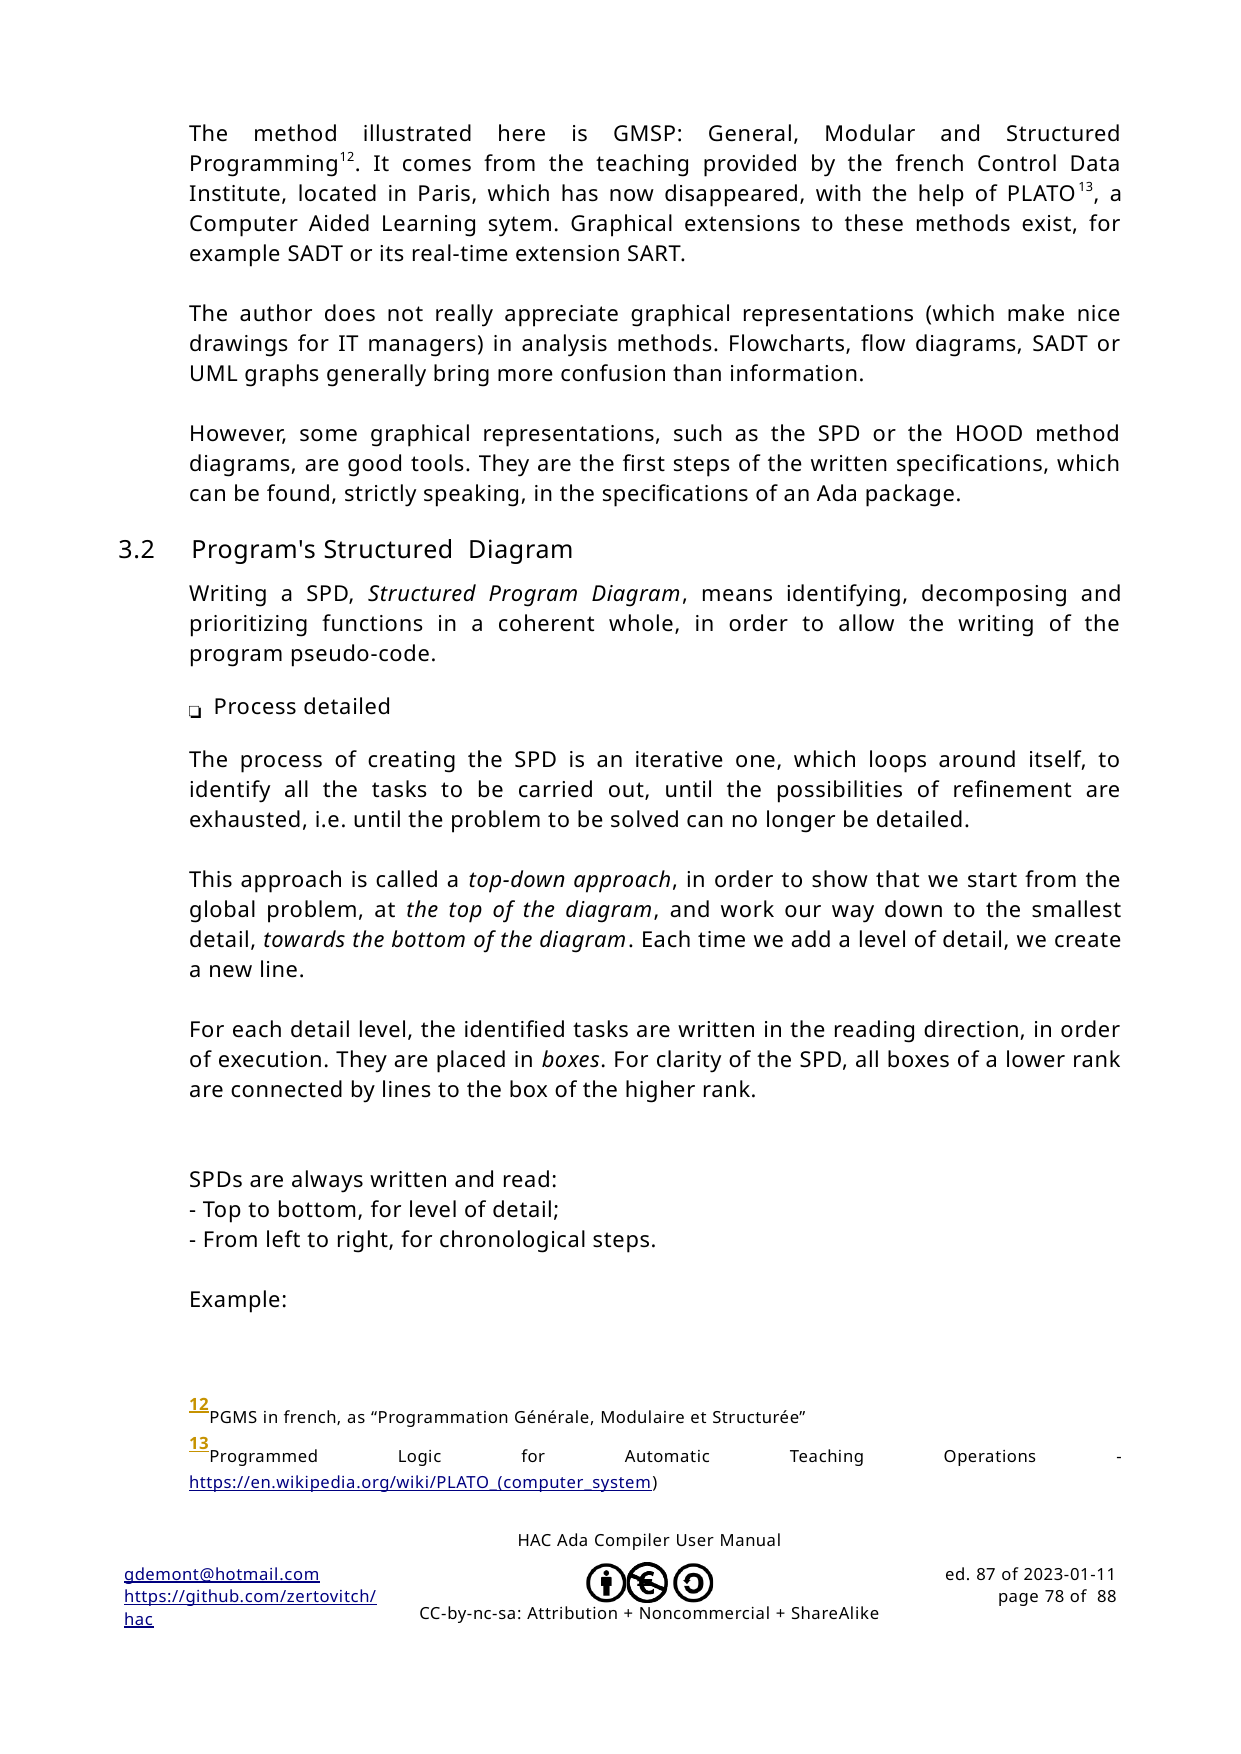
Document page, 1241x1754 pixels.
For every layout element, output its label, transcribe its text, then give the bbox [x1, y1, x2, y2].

text However, some graphical representations, such as the SPD or the HOOD method diagrams, are good tools. They are the first steps of the written specifications, which can be found, strictly speaking, in the specifications of an Ada package. [189, 418, 1122, 508]
text This approach is called a top-down approach, in order to show that we start from the global problem, at the top of the diagram, and work our way down to the smallest detail, towards the bottom of the diagram. Each time we add a level of detail, we create a new line. [189, 864, 1122, 984]
text - Top to bottom, for level of detail; [189, 1194, 1122, 1224]
text Writing a SPD, Structured Program Diagram, means identifying, decomposing and prioritizing functions in a coherent whole, in order to allow the writing of the program pseudo-code. [189, 577, 1122, 667]
subtitle Program's Structured Diagram [118, 532, 1122, 566]
picture [585, 1562, 668, 1603]
text - From left to right, for chronological steps. [189, 1224, 1122, 1254]
text Programmed Logic for Automatic Teaching Operations - https://en.wikipedia.org/wiki/PLATO_(computer_system) [189, 1431, 1122, 1493]
text SPDs are always written and read: [189, 1164, 1122, 1194]
text The method illustrated here is GMSP: General, Modular and Structured Programming. It comes from the teaching provided by the french Control Data Institute, located in Paris, which has now disappeared, with the help of PLATO, a Computer Aided Learning sytem. Graphical extensions to these methods exist, for example SADT or its real-time extension SART. [189, 118, 1122, 268]
text For each detail level, the identified tasks are written in the reading direction, in order of execution. They are placed in boxes. For clarity of the SPD, all boxes of a lower rank are connected by lines to the box of the higher rank. [189, 1014, 1122, 1104]
text The author does not really appreciate graphical representations (which make nice drawings for IT managers) in analysis methods. Flowcharts, flow diagrams, SADT or UML graphs generally bring more confusion than information. [189, 298, 1122, 388]
subtitle Process detailed [189, 691, 1122, 732]
text The process of creating the SPD is an iterative one, which loops around itself, to identify all the tasks to be carried out, until the possibilities of refinement are exhausted, i.e. until the problem to be solved can no longer be detailed. [189, 744, 1122, 834]
picture [672, 1562, 714, 1603]
text PGMS in french, as “Programmation Générale, Modulaire et Structurée” [189, 1392, 1122, 1431]
text Example: [189, 1284, 1122, 1314]
